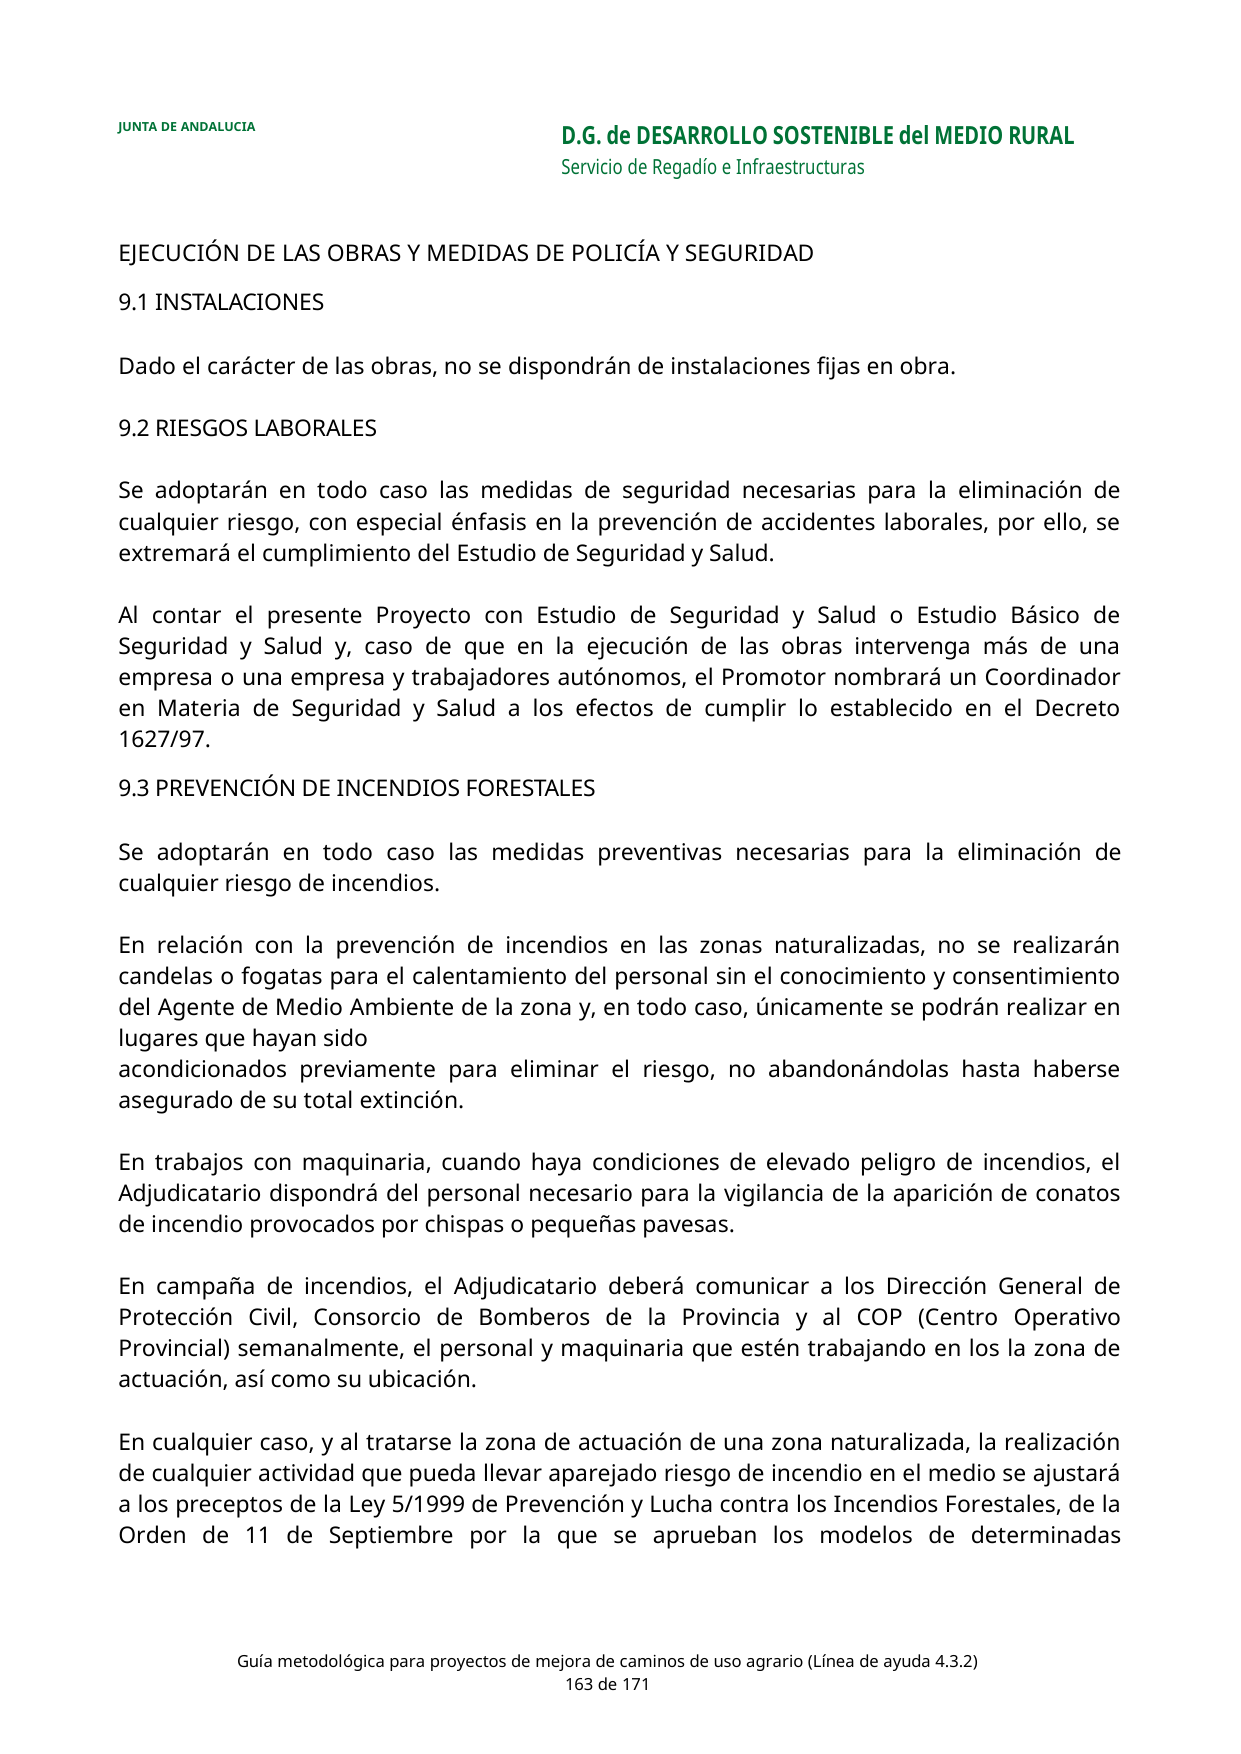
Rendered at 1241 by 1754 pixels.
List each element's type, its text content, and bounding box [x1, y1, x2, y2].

list Al contar el presente Proyecto con Estudio de Seguridad y Salud o Estudio Básico de Seguridad y Salud y, caso de que en la ejecución de las obras intervenga más de una empresa o una empresa y trabajadores autónomos, el Promotor nombrará un Coordinador en Materia de Seguridad y Salud a los efectos de cumplir lo establecido en el Decreto 1627/97. [83, 598, 1122, 754]
list 9.2 RIESGOS LABORALES [83, 412, 1122, 443]
subtitle 9.3 PREVENCIÓN DE INCENDIOS FORESTALES [83, 771, 1122, 802]
subtitle 9.1 INSTALACIONES [118, 286, 1122, 317]
list En campaña de incendios, el Adjudicatario deberá comunicar a los Dirección General de Protección Civil, Consorcio de Bomberos de la Provincia y al COP (Centro Operativo Provincial) semanalmente, el personal y maquinaria que estén trabajando en los la zona de actuación, así como su ubicación. [83, 1270, 1122, 1394]
list acondicionados previamente para eliminar el riesgo, no abandonándolas hasta haberse asegurado de su total extinción. [83, 1053, 1122, 1115]
list En trabajos con maquinaria, cuando haya condiciones de elevado peligro de incendios, el Adjudicatario dispondrá del personal necesario para la vigilancia de la aparición de conatos de incendio provocados por chispas o pequeñas pavesas. [83, 1146, 1122, 1239]
list EJECUCIÓN DE LAS OBRAS Y MEDIDAS DE POLICÍA Y SEGURIDAD [83, 237, 1122, 268]
list Se adoptarán en todo caso las medidas de seguridad necesarias para la eliminación de cualquier riesgo, con especial énfasis en la prevención de accidentes laborales, por ello, se extremará el cumplimiento del Estudio de Seguridad y Salud. [83, 474, 1122, 567]
list Dado el carácter de las obras, no se dispondrán de instalaciones fijas en obra. [83, 350, 1122, 381]
list Se adoptarán en todo caso las medidas preventivas necesarias para la eliminación de cualquier riesgo de incendios. [83, 836, 1122, 898]
list En relación con la prevención de incendios en las zonas naturalizadas, no se realizarán candelas o fogatas para el calentamiento del personal sin el conocimiento y consentimiento del Agente de Medio Ambiente de la zona y, en todo caso, únicamente se podrán realizar en lugares que hayan sido [83, 929, 1122, 1053]
list En cualquier caso, y al tratarse la zona de actuación de una zona naturalizada, la realización de cualquier actividad que pueda llevar aparejado riesgo de incendio en el medio se ajustará a los preceptos de la Ley 5/1999 de Prevención y Lucha contra los Incendios Forestales, de la Orden de 11 de Septiembre por la que se aprueban los modelos de determinadas [83, 1426, 1122, 1550]
